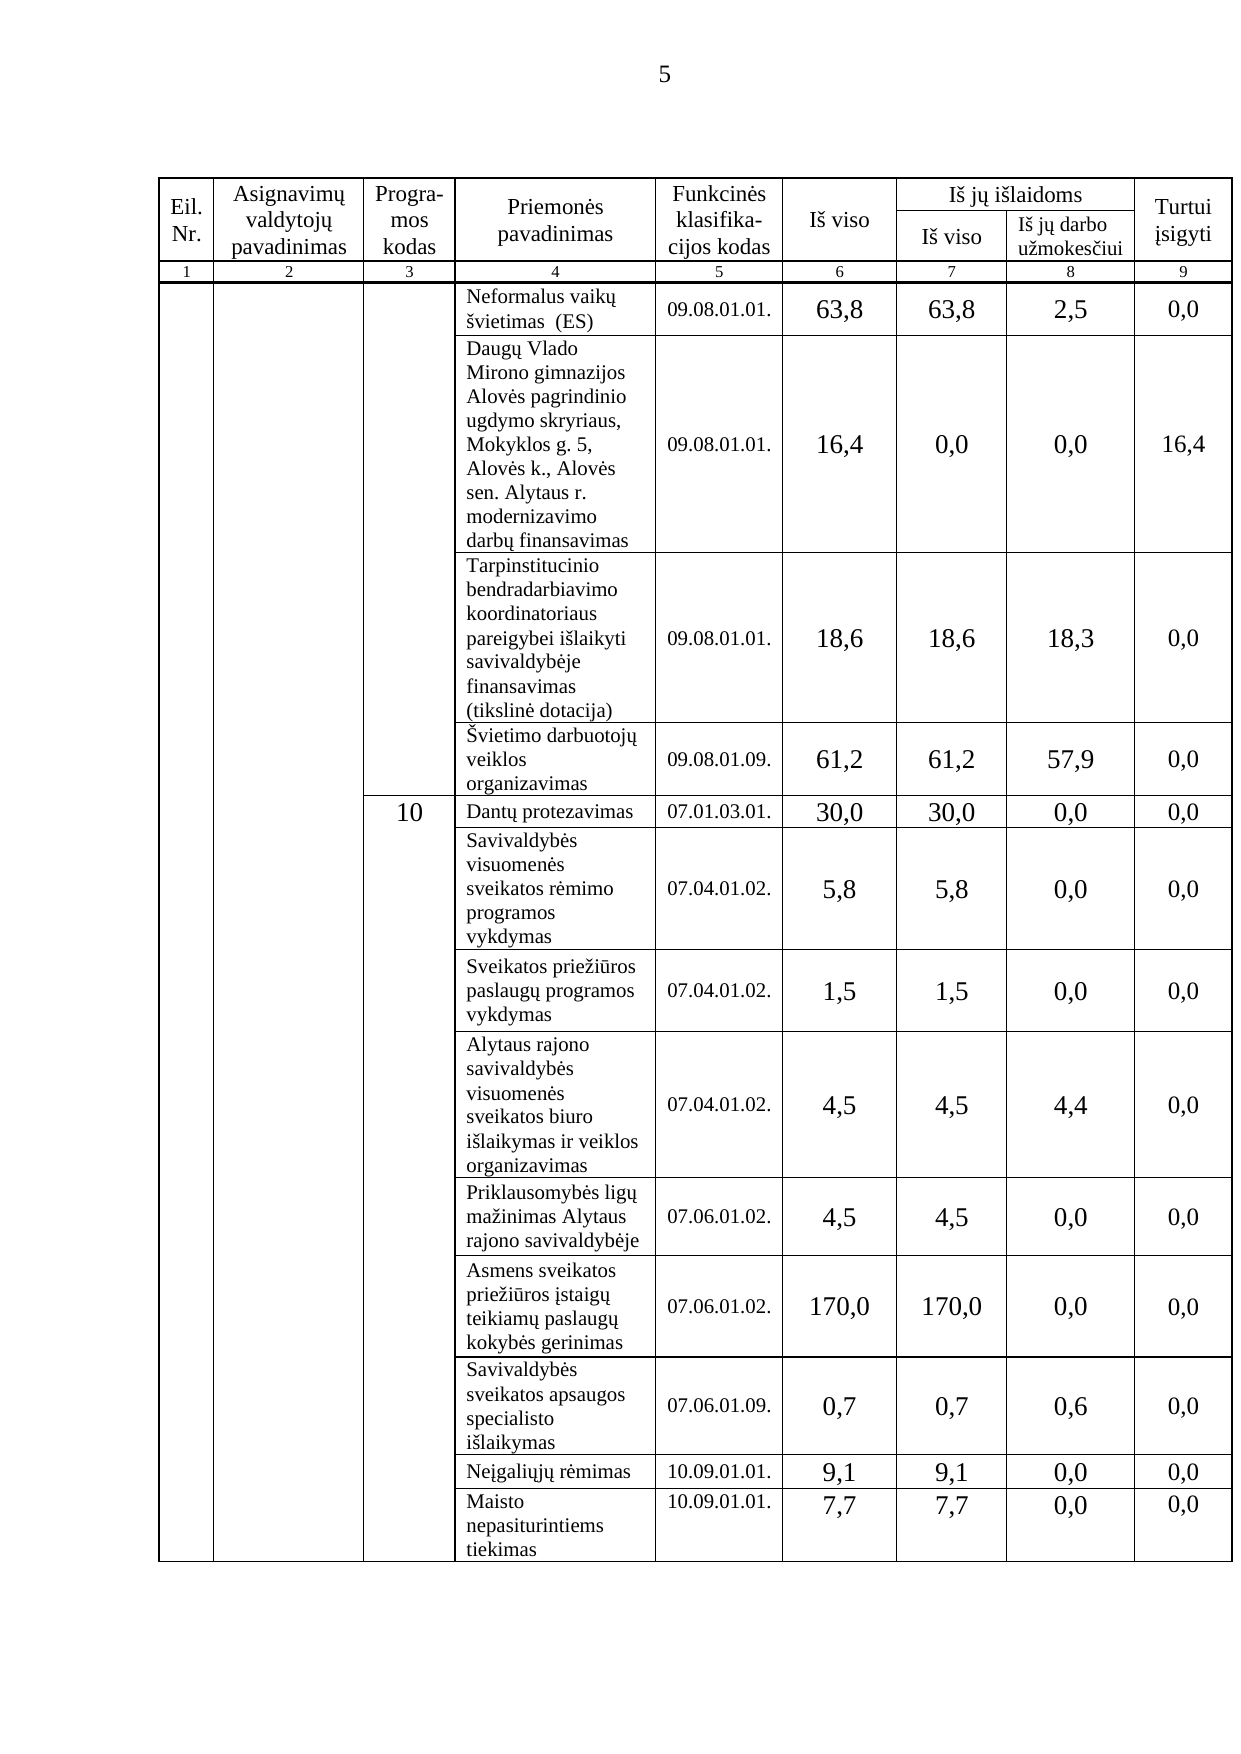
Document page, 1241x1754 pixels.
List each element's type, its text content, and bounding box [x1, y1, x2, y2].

table_cell 0,0 [1135, 553, 1231, 722]
table_cell 9 [1135, 262, 1231, 281]
table_cell 170,0 [783, 1256, 896, 1356]
table_cell [160, 284, 213, 1561]
table_cell 18,3 [1007, 553, 1134, 722]
table_cell 16,4 [1135, 336, 1231, 552]
table_cell Maisto nepasiturintiems tiekimas [456, 1489, 655, 1561]
table_cell 2,5 [1007, 284, 1134, 334]
table_cell 7 [897, 262, 1006, 281]
table_cell 0,0 [1135, 1358, 1231, 1454]
table_cell Savivaldybės sveikatos apsaugos specialisto išlaikymas [456, 1358, 655, 1454]
table_header Asignavimų valdytojų pavadinimas [214, 179, 363, 260]
table_cell 0,0 [1007, 336, 1134, 552]
table_cell 63,8 [897, 284, 1006, 334]
table_cell 0,0 [1135, 1455, 1231, 1488]
table_cell 0,0 [1007, 1178, 1134, 1255]
table_cell 4,5 [897, 1178, 1006, 1255]
table_cell Tarpinstitucinio bendradarbiavimo koordinatoriaus pareigybei išlaikyti savivaldybėje finansavimas (tikslinė dotacija) [456, 553, 655, 722]
table_cell 0,6 [1007, 1358, 1134, 1454]
table_cell Sveikatos priežiūros paslaugų programos vykdymas [456, 950, 655, 1031]
table_cell 0,7 [897, 1358, 1006, 1454]
table_cell 1,5 [783, 950, 896, 1031]
table_cell [364, 284, 454, 795]
table_cell 4,5 [783, 1032, 896, 1177]
table_cell 18,6 [783, 553, 896, 722]
table_cell 61,2 [783, 723, 896, 795]
table_cell 09.08.01.01. [656, 336, 782, 552]
table_cell 3 [364, 262, 454, 281]
table_cell 9,1 [783, 1455, 896, 1488]
table_cell 07.04.01.02. [656, 1032, 782, 1177]
table_cell Savivaldybės visuomenės sveikatos rėmimo programos vykdymas [456, 828, 655, 948]
table_cell 170,0 [897, 1256, 1006, 1356]
table_cell 4,5 [783, 1178, 896, 1255]
table_cell 5,8 [897, 828, 1006, 948]
table_cell 18,6 [897, 553, 1006, 722]
table_cell Iš jų darbo užmokesčiui [1007, 211, 1134, 260]
table_cell Neformalus vaikų švietimas (ES) [456, 284, 655, 334]
table_cell 0,7 [783, 1358, 896, 1454]
table_cell 07.06.01.09. [656, 1358, 782, 1454]
table_cell 6 [783, 262, 896, 281]
table_cell Iš viso [897, 211, 1006, 260]
table_cell Neįgaliųjų rėmimas [456, 1455, 655, 1488]
table_cell 0,0 [1135, 828, 1231, 948]
table_cell 16,4 [783, 336, 896, 552]
table_cell 0,0 [1007, 828, 1134, 948]
table_cell 8 [1007, 262, 1134, 281]
table_cell 0,0 [1007, 796, 1134, 827]
table_cell 0,0 [1135, 1489, 1231, 1561]
table_cell 0,0 [1135, 1178, 1231, 1255]
table_cell 09.08.01.01. [656, 284, 782, 334]
table_cell 0,0 [1135, 796, 1231, 827]
table_header Priemonės pavadinimas [456, 179, 655, 260]
table_header Iš jų išlaidoms [897, 179, 1134, 210]
table_cell 0,0 [1135, 284, 1231, 334]
table_cell Dantų protezavimas [456, 796, 655, 827]
table_cell 7,7 [897, 1489, 1006, 1561]
table_header Progra-mos kodas [364, 179, 454, 260]
table_cell 30,0 [783, 796, 896, 827]
table_cell 07.06.01.02. [656, 1256, 782, 1356]
table_cell 0,0 [1135, 1032, 1231, 1177]
table_cell 07.04.01.02. [656, 950, 782, 1031]
table_cell Asmens sveikatos priežiūros įstaigų teikiamų paslaugų kokybės gerinimas [456, 1256, 655, 1356]
table_cell Švietimo darbuotojų veiklos organizavimas [456, 723, 655, 795]
table_cell Daugų Vlado Mirono gimnazijos Alovės pagrindinio ugdymo skryriaus, Mokyklos g. 5, Alovės k., Alovės sen. Alytaus r. modernizavimo darbų finansavimas [456, 336, 655, 552]
table_cell 7,7 [783, 1489, 896, 1561]
table_cell 07.06.01.02. [656, 1178, 782, 1255]
table_header Eil. Nr. [160, 179, 213, 260]
table_cell 1 [160, 262, 213, 281]
table_cell Priklausomybės ligų mažinimas Alytaus rajono savivaldybėje [456, 1178, 655, 1255]
table_cell 0,0 [1007, 1489, 1134, 1561]
table_cell Alytaus rajono savivaldybės visuomenės sveikatos biuro išlaikymas ir veiklos organizavimas [456, 1032, 655, 1177]
table_cell 07.04.01.02. [656, 828, 782, 948]
table_cell 63,8 [783, 284, 896, 334]
table_cell 0,0 [1135, 723, 1231, 795]
table_cell [214, 284, 363, 1561]
table_cell 4,5 [897, 1032, 1006, 1177]
table_cell 0,0 [1135, 1256, 1231, 1356]
table_cell 5 [656, 262, 782, 281]
table_cell 09.08.01.09. [656, 723, 782, 795]
table_cell 0,0 [1007, 950, 1134, 1031]
table_header Iš viso [783, 179, 896, 260]
table_cell 10.09.01.01. [656, 1455, 782, 1488]
table_cell 09.08.01.01. [656, 553, 782, 722]
table_header Funkcinės klasifika-cijos kodas [656, 179, 782, 260]
table_cell 0,0 [1007, 1455, 1134, 1488]
table_cell 0,0 [1007, 1256, 1134, 1356]
table_cell 30,0 [897, 796, 1006, 827]
table_cell 4 [456, 262, 655, 281]
table_cell 57,9 [1007, 723, 1134, 795]
table_cell 5,8 [783, 828, 896, 948]
table_cell 1,5 [897, 950, 1006, 1031]
table_cell 0,0 [897, 336, 1006, 552]
table_cell 0,0 [1135, 950, 1231, 1031]
table_header Turtui įsigyti [1135, 179, 1231, 260]
table_cell 07.01.03.01. [656, 796, 782, 827]
table_cell 2 [214, 262, 363, 281]
table_cell 61,2 [897, 723, 1006, 795]
table_cell 4,4 [1007, 1032, 1134, 1177]
table_cell 10.09.01.01. [656, 1489, 782, 1561]
table_cell 9,1 [897, 1455, 1006, 1488]
table_cell 10 [364, 796, 454, 1561]
